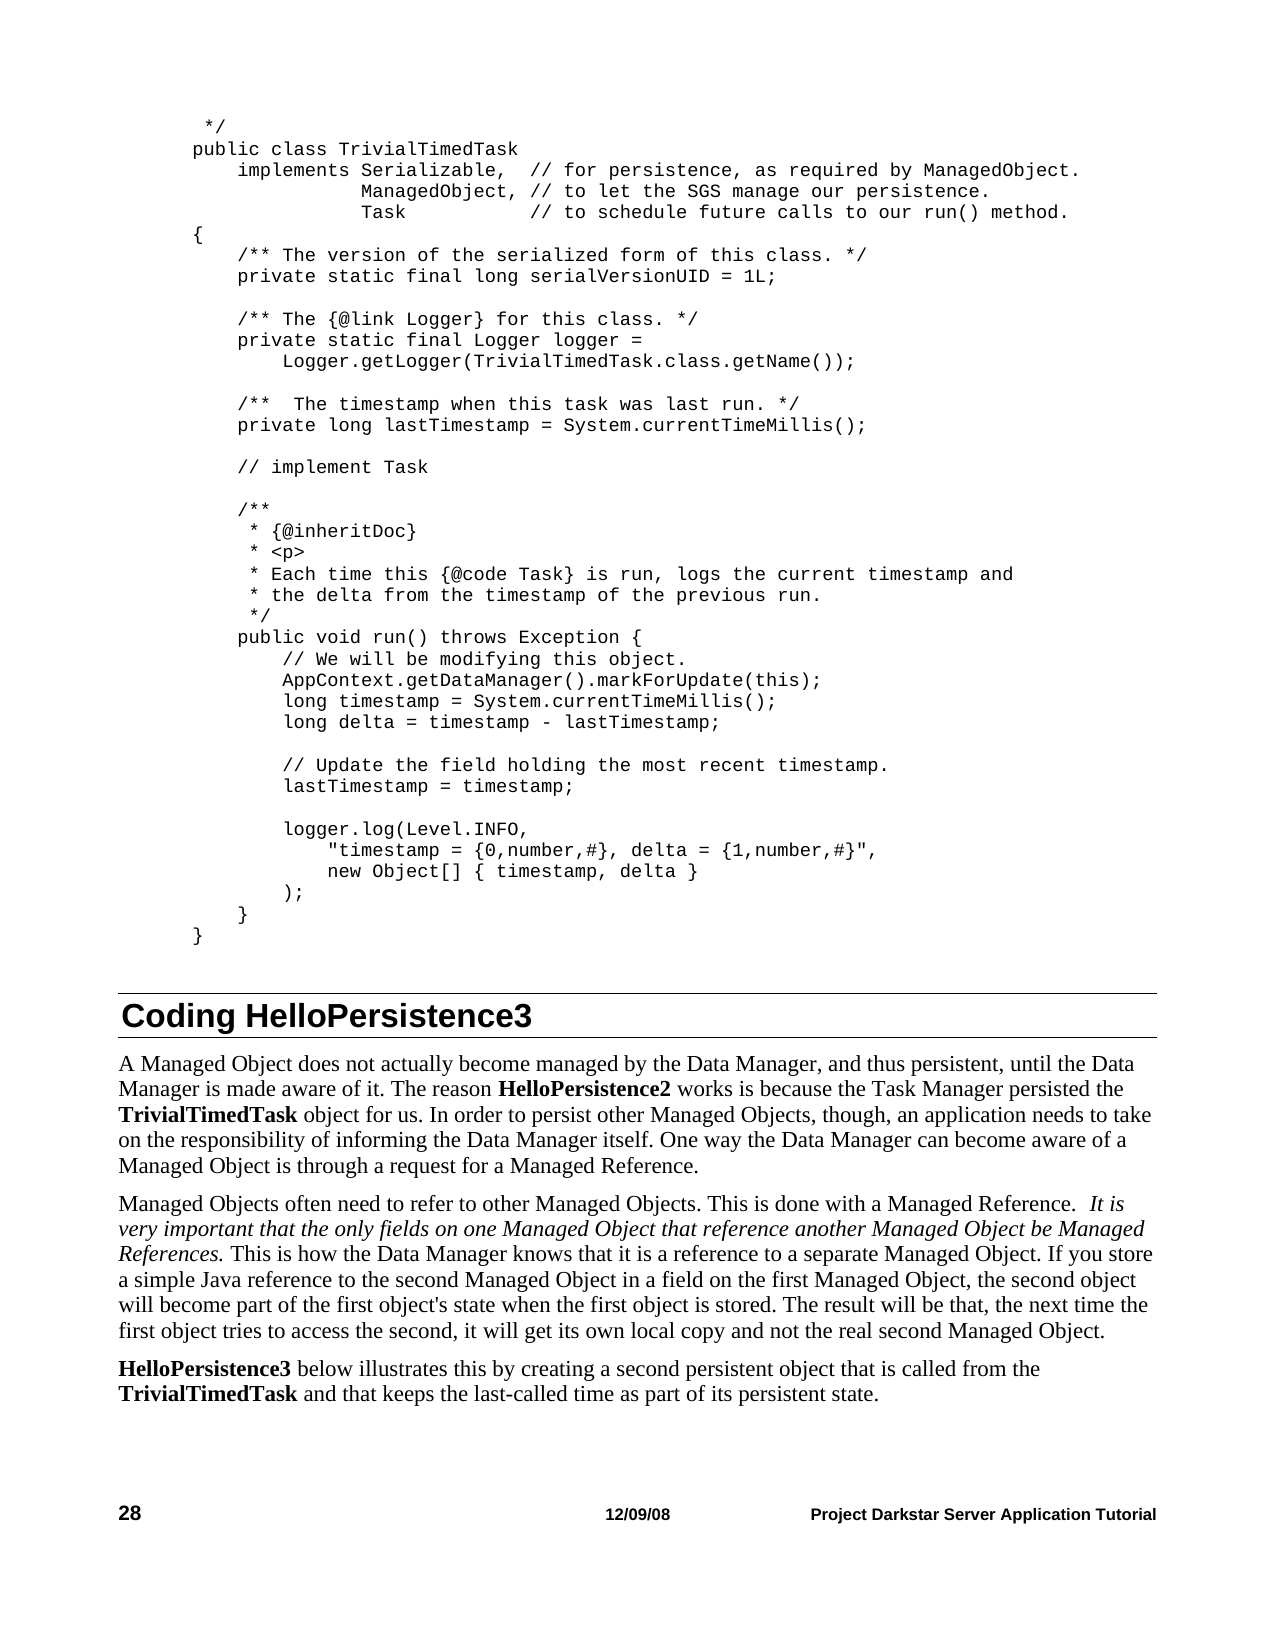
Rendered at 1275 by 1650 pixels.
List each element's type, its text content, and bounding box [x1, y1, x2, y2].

text * {@inheritDoc} [192, 522, 1098, 543]
text Task // to schedule future calls to our run() method. [192, 203, 1098, 224]
text public void run() throws Exception { [192, 628, 1098, 649]
text // We will be modifying this object. [192, 649, 1098, 671]
text /** The timestamp when this task was last run. */ [192, 394, 1098, 416]
text { [192, 224, 1098, 246]
text "timestamp = {0,number,#}, delta = {1,number,#}", [192, 841, 1098, 862]
text HelloPersistence3 below illustrates this by creating a second persistent object that is called from the TrivialTimedTask and that keeps the last-called time as part of its persistent state. [118, 1356, 1157, 1406]
text A Managed Object does not actually become managed by the Data Manager, and thus persistent, until the Data Manager is made aware of it. The reason HelloPersistence2 works is because the Task Manager persisted the TrivialTimedTask object for us. In order to persist other Managed Objects, though, an application needs to take on the responsibility of informing the Data Manager itself. One way the Data Manager can become aware of a Managed Object is through a request for a Managed Reference. [118, 1051, 1157, 1178]
text private static final Logger logger = [192, 331, 1098, 352]
subtitle Coding HelloPersistence3 [118, 994, 1157, 1037]
text /** The {@link Logger} for this class. */ [192, 309, 1098, 331]
text // Update the field holding the most recent timestamp. [192, 756, 1098, 777]
text /** The version of the serialized form of this class. */ [192, 246, 1098, 267]
text ManagedObject, // to let the SGS manage our persistence. [192, 182, 1098, 203]
text implements Serializable, // for persistence, as required by ManagedObject. [192, 161, 1098, 182]
text long timestamp = System.currentTimeMillis(); [192, 692, 1098, 713]
text new Object[] { timestamp, delta } [192, 862, 1098, 883]
text private static final long serialVersionUID = 1L; [192, 267, 1098, 288]
text */ [192, 607, 1098, 628]
text /** [192, 501, 1098, 522]
text // implement Task [192, 458, 1098, 479]
text private long lastTimestamp = System.currentTimeMillis(); [192, 416, 1098, 437]
text } [192, 926, 1098, 968]
text Managed Objects often need to refer to other Managed Objects. This is done with a Managed Reference. It is very important that the only fields on one Managed Object that reference another Managed Object be Managed References. This is how the Data Manager knows that it is a reference to a separate Managed Object. If you store a simple Java reference to the second Managed Object in a field on the first Managed Object, the second object will become part of the first object's state when the first object is stored. The result will be that, the next time the first object tries to access the second, it will get its own local copy and not the real second Managed Object. [118, 1191, 1157, 1343]
text public class TrivialTimedTask [192, 139, 1098, 161]
text logger.log(Level.INFO, [192, 819, 1098, 841]
text * the delta from the timestamp of the previous run. [192, 586, 1098, 607]
text } [192, 904, 1098, 926]
text ); [192, 883, 1098, 904]
text long delta = timestamp - lastTimestamp; [192, 713, 1098, 734]
text * <p> [192, 543, 1098, 564]
text * Each time this {@code Task} is run, logs the current timestamp and [192, 564, 1098, 586]
text Logger.getLogger(TrivialTimedTask.class.getName()); [192, 352, 1098, 373]
text lastTimestamp = timestamp; [192, 777, 1098, 798]
text AppContext.getDataManager().markForUpdate(this); [192, 671, 1098, 692]
text */ [192, 118, 1098, 139]
